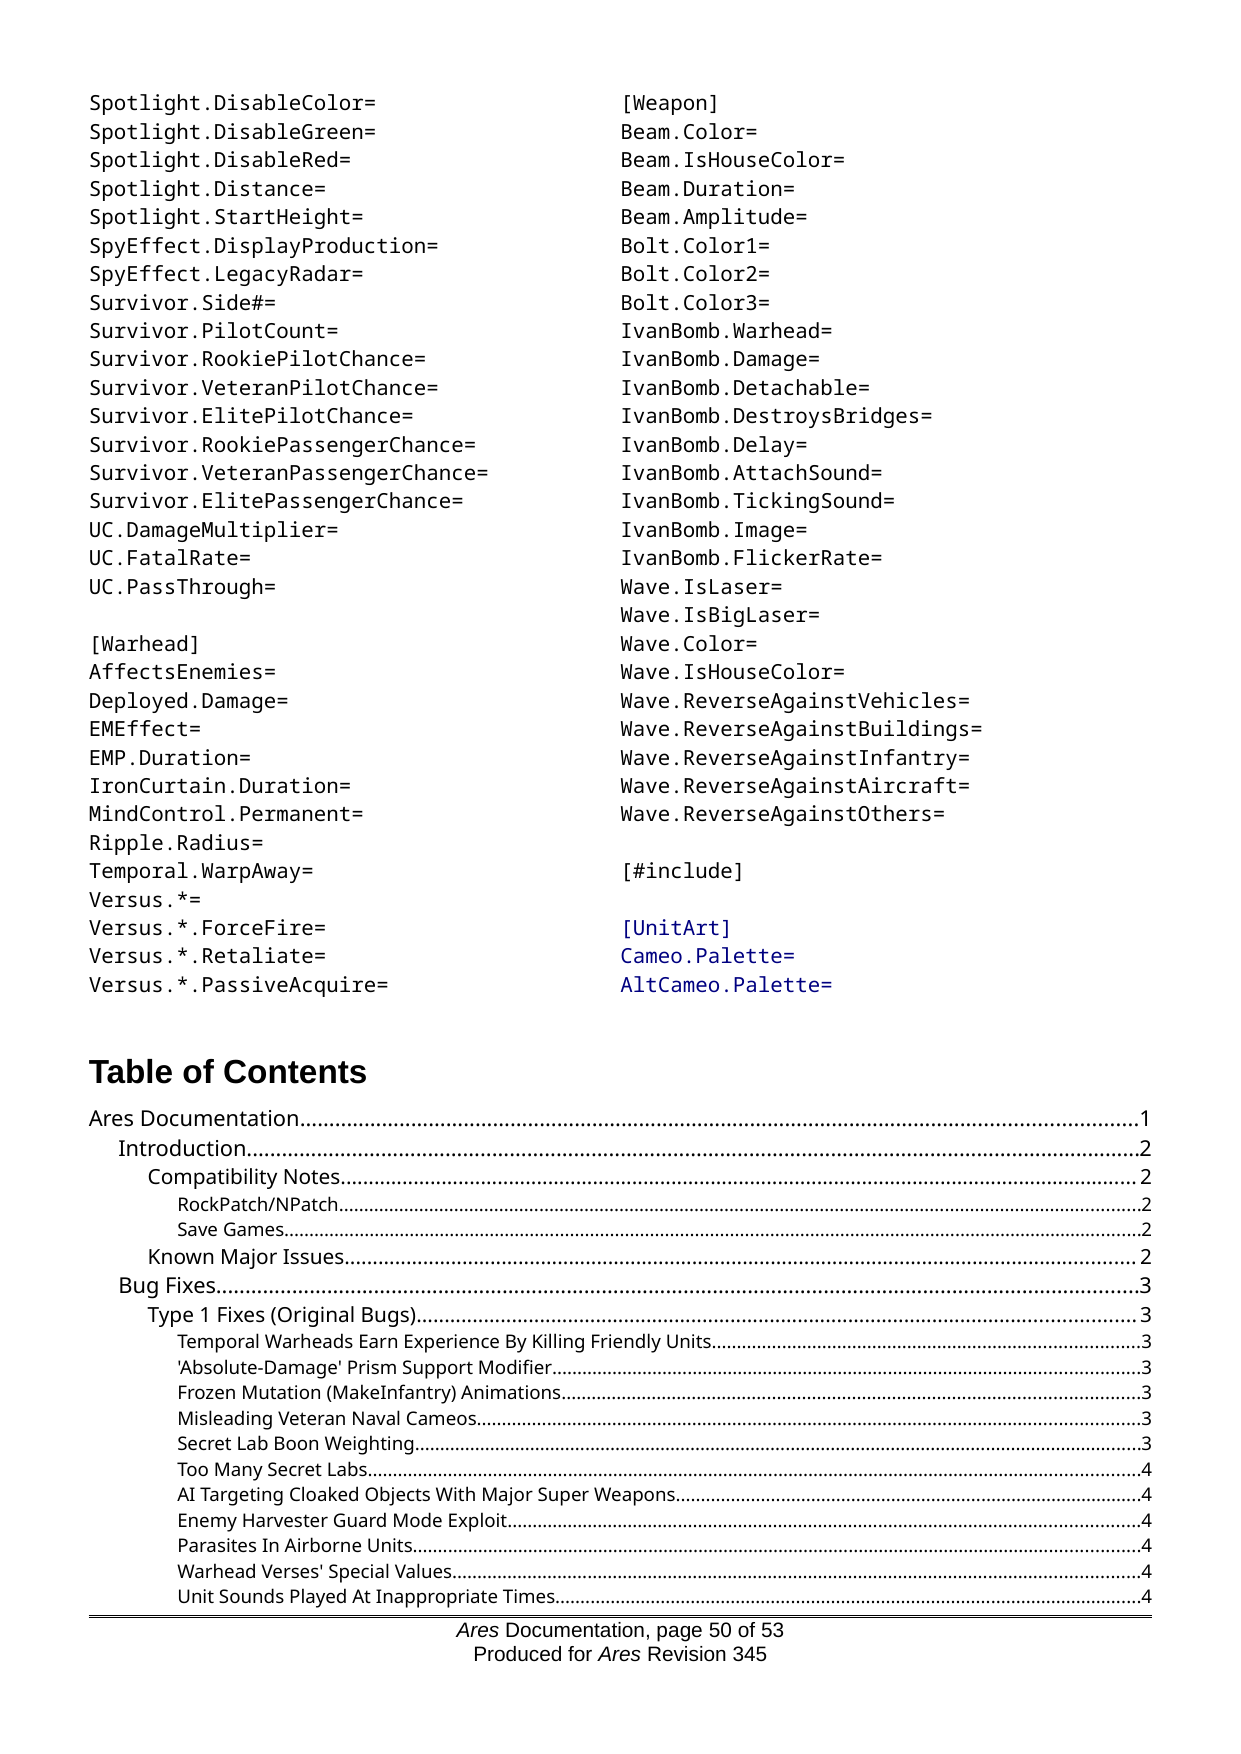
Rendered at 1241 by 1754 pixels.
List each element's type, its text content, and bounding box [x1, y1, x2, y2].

text Versus.*= Versus.*.ForceFire= Versus.*.Retaliate= Versus.*.PassiveAcquire= [88, 885, 620, 998]
text Misleading Veteran Naval Cameos 3 [177, 1405, 1152, 1431]
text [UnitArt] Cameo.Palette= [620, 885, 1152, 970]
text Spotlight.DisableGreen= [88, 117, 620, 145]
text Temporal Warheads Earn Experience By Killing Friendly Units 3 [177, 1329, 1152, 1354]
text Bolt.Color2= [620, 259, 1152, 288]
text Parasites In Airborne Units 4 [177, 1533, 1152, 1558]
text Compatibility Notes 2 [147, 1162, 1152, 1191]
text Survivor.VeteranPassengerChance= [88, 458, 620, 487]
text EMEffect= [88, 714, 620, 743]
text UC.FatalRate= UC.PassThrough= [88, 543, 620, 600]
text Spotlight.DisableColor= [88, 88, 620, 117]
text Spotlight.DisableRed= [88, 145, 620, 174]
text 'Absolute-Damage' Prism Support Modifier 3 [177, 1354, 1152, 1380]
text Type 1 Fixes (Original Bugs) 3 [147, 1300, 1152, 1329]
text Save Games 2 [177, 1216, 1152, 1242]
text Bolt.Color3= IvanBomb.Warhead= IvanBomb.Damage= IvanBomb.Detachable= IvanBomb.DestroysBridges= IvanBomb.Delay= IvanBomb.AttachSound= IvanBomb.TickingSound= IvanBomb.Image= IvanBomb.FlickerRate= Wave.IsLaser= Wave.IsBigLaser= Wave.Color= Wave.IsHouseColor= Wave.ReverseAgainstVehicles= Wave.ReverseAgainstBuildings= Wave.ReverseAgainstInfantry= Wave.ReverseAgainstAircraft= Wave.ReverseAgainstOthers= [620, 288, 1152, 828]
text AI Targeting Cloaked Objects With Major Super Weapons 4 [177, 1482, 1152, 1507]
text EMP.Duration= IronCurtain.Duration= MindControl.Permanent= [88, 743, 620, 828]
text Survivor.Side#= Survivor.PilotCount= Survivor.RookiePilotChance= Survivor.VeteranPilotChance= Survivor.ElitePilotChance= Survivor.RookiePassengerChance= [88, 288, 620, 458]
text Ares Documentation 1 [88, 1103, 1152, 1133]
text Unit Sounds Played At Inappropriate Times 4 [177, 1584, 1152, 1609]
text [Weapon] Beam.Color= Beam.IsHouseColor= Beam.Duration= Beam.Amplitude= [620, 88, 1152, 231]
text Bug Fixes 3 [118, 1270, 1152, 1300]
text Survivor.ElitePassengerChance= UC.DamageMultiplier= [88, 487, 620, 543]
text Spotlight.StartHeight= SpyEffect.DisplayProduction= SpyEffect.LegacyRadar= [88, 202, 620, 288]
text Frozen Mutation (MakeInfantry) Animations 3 [177, 1380, 1152, 1405]
text Warhead Verses' Special Values 4 [177, 1558, 1152, 1584]
text Enemy Harvester Guard Mode Exploit 4 [177, 1507, 1152, 1533]
text Introduction 2 [118, 1133, 1152, 1162]
text [Warhead] AffectsEnemies= [88, 629, 620, 686]
text Ripple.Radius= [88, 828, 620, 856]
text AltCameo.Palette= [620, 970, 1152, 998]
subtitle Table of Contents [88, 1052, 1152, 1090]
text [#include] [620, 856, 1152, 885]
text Deployed.Damage= [88, 686, 620, 714]
text Temporal.WarpAway= [88, 856, 620, 885]
text Bolt.Color1= [620, 231, 1152, 259]
text Secret Lab Boon Weighting 3 [177, 1431, 1152, 1456]
text Spotlight.Distance= [88, 174, 620, 202]
text RockPatch/NPatch 2 [177, 1191, 1152, 1216]
text Known Major Issues 2 [147, 1242, 1152, 1270]
text Too Many Secret Labs 4 [177, 1456, 1152, 1482]
